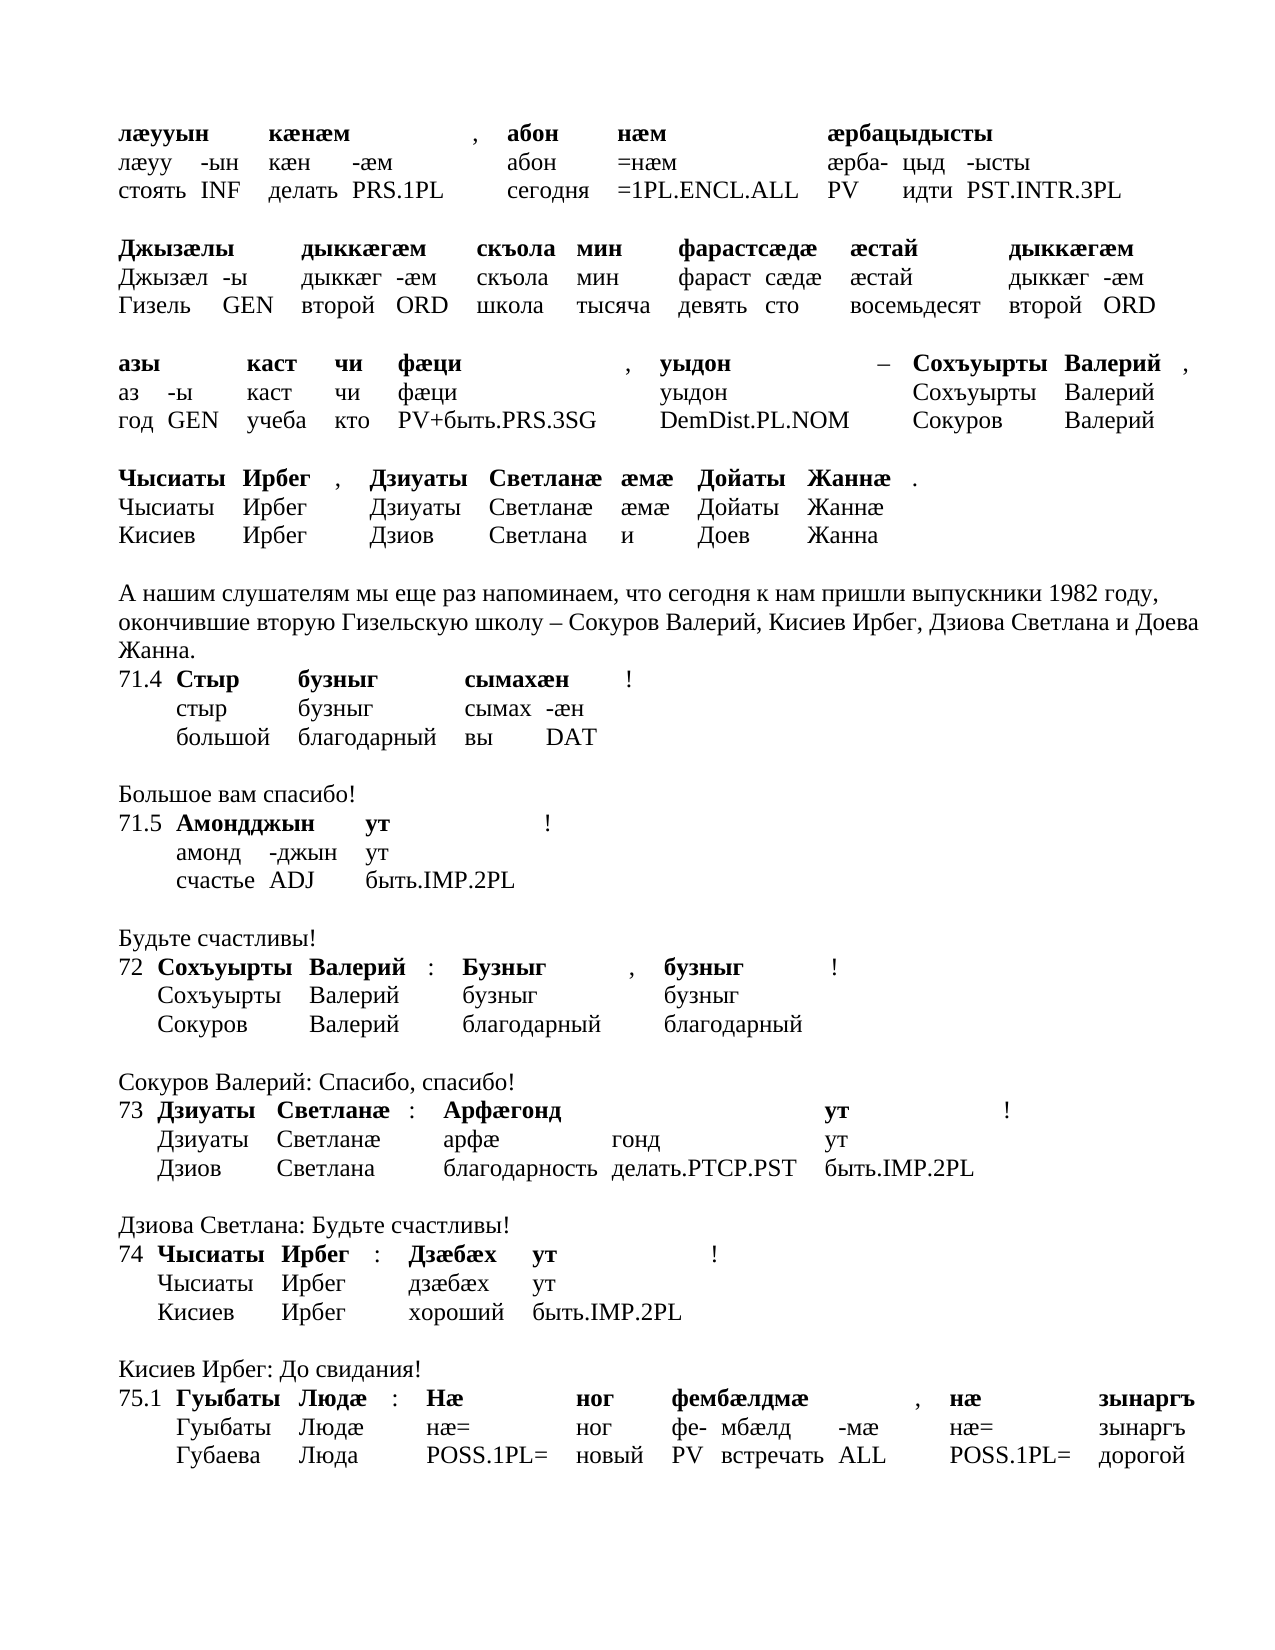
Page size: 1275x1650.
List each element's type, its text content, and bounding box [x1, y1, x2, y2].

text бузныг [298, 664, 451, 693]
text Ирбег [242, 492, 307, 521]
text -ы [222, 262, 274, 291]
text нæ= [426, 1412, 548, 1441]
text хороший [408, 1297, 504, 1326]
text , [334, 463, 356, 492]
text фараст [678, 262, 751, 291]
text PV+быть.PRS.3SG [398, 406, 597, 434]
text Доев [697, 521, 779, 549]
text – [877, 348, 898, 377]
text , [914, 1383, 936, 1412]
text 75.1 [118, 1383, 162, 1412]
text -ын [200, 147, 241, 176]
text ног [576, 1383, 658, 1412]
text дыккæгæм [301, 233, 463, 262]
text Дойаты [697, 492, 779, 521]
text благодарный [298, 722, 437, 751]
text Людæ [299, 1383, 378, 1412]
text Дзиуаты [157, 1124, 249, 1153]
text зынаргъ [1099, 1412, 1186, 1441]
text Гуыбаты [176, 1412, 271, 1441]
text счастье [176, 866, 255, 894]
text Валерий [309, 1009, 399, 1038]
text 71.5 [118, 808, 162, 837]
text DemDist.PL.NOM [659, 406, 850, 434]
text нæ [949, 1383, 1085, 1412]
text -æм [352, 147, 444, 176]
text кто [334, 406, 370, 434]
text ORD [1103, 291, 1156, 319]
text мбæлд [721, 1412, 824, 1441]
text большой [176, 722, 270, 751]
text Дзиова Светлана: Будьте счастливы! [118, 1211, 1249, 1239]
text школа [476, 291, 549, 319]
text ут [365, 808, 529, 837]
text нæ= [949, 1412, 1071, 1441]
text POSS.1PL= [949, 1441, 1071, 1469]
text Нæ [426, 1383, 562, 1412]
text ут [532, 1239, 696, 1268]
text азы [118, 348, 233, 377]
text каст [247, 348, 321, 377]
text =1PL.ENCL.ALL [617, 176, 799, 204]
text æрбацыдысты [827, 118, 1136, 147]
text уыдон [659, 348, 864, 377]
text мин [576, 262, 650, 291]
text æмæ [621, 463, 684, 492]
text сымах [464, 693, 532, 722]
text Сохъуырты [912, 348, 1050, 377]
text . [912, 463, 933, 492]
text чи [334, 348, 384, 377]
text Валерий [309, 981, 399, 1009]
text 71.4 [118, 664, 162, 693]
text Ирбег [281, 1239, 360, 1268]
text Чысиаты [157, 1268, 253, 1297]
text кæн [268, 147, 338, 176]
text сегодня [507, 176, 589, 204]
text Губаева [176, 1441, 271, 1469]
text -æм [396, 262, 449, 291]
text год [118, 406, 154, 434]
text Ирбег [281, 1268, 346, 1297]
text второй [301, 291, 382, 319]
text лæууын [118, 118, 254, 147]
text встречать [721, 1441, 824, 1469]
text Сохъуырты [157, 952, 295, 981]
text Ирбег [281, 1297, 346, 1326]
text ут [532, 1268, 683, 1297]
text Жанна [807, 521, 884, 549]
text : [427, 952, 448, 981]
text делать.PTCP.PST [612, 1153, 797, 1182]
text бузныг [462, 981, 601, 1009]
text ут [365, 837, 516, 866]
text благодарность [443, 1153, 598, 1182]
text Сокуров [912, 406, 1037, 434]
text Гуыбаты [176, 1383, 285, 1412]
text каст [247, 377, 307, 406]
text Сокуров Валерий: Спасибо, спасибо! [118, 1067, 1249, 1096]
text ут [824, 1096, 989, 1124]
text цыд [902, 147, 953, 176]
text Дойаты [697, 463, 793, 492]
text бузныг [298, 693, 437, 722]
text дыккæг [301, 262, 382, 291]
text : [373, 1239, 394, 1268]
text лæуу [118, 147, 187, 176]
text Арфæгонд [443, 1096, 811, 1124]
text дыккæгæм [1008, 233, 1170, 262]
text Чысиаты [157, 1239, 267, 1268]
text -æм [1103, 262, 1156, 291]
text -ы [167, 377, 219, 406]
text ! [543, 808, 564, 837]
text Дзиуаты [369, 463, 475, 492]
text : [408, 1096, 429, 1124]
text , [629, 952, 650, 981]
text быть.IMP.2PL [532, 1297, 683, 1326]
text POSS.1PL= [426, 1441, 548, 1469]
text аз [118, 377, 154, 406]
text Сокуров [157, 1009, 281, 1038]
text дыккæг [1008, 262, 1089, 291]
text фæци [398, 377, 597, 406]
text -ысты [966, 147, 1122, 176]
text Большое вам спасибо! [118, 779, 1249, 808]
text и [621, 521, 670, 549]
text А нашим слушателям мы еще раз напоминаем, что сегодня к нам пришли выпускники 1982 году, окончившие вторую Гизельскую школу – Сокуров Валерий, Кисиев Ирбег, Дзиова Светлана и Доева Жанна. [118, 578, 1249, 664]
text Стыр [176, 664, 284, 693]
text Валерий [1064, 406, 1155, 434]
text Сохъуырты [157, 981, 281, 1009]
text фембæлдмæ [671, 1383, 901, 1412]
text вы [464, 722, 532, 751]
text Чысиаты [118, 492, 214, 521]
text девять [678, 291, 751, 319]
text =нæм [617, 147, 799, 176]
text PV [671, 1441, 707, 1469]
text сæдæ [765, 262, 822, 291]
text 72 [118, 952, 143, 981]
text Кисиев [118, 521, 214, 549]
text Люда [299, 1441, 364, 1469]
text новый [576, 1441, 644, 1469]
text Дзиуаты [157, 1096, 263, 1124]
text дзæбæх [408, 1268, 504, 1297]
text уыдон [659, 377, 850, 406]
text абон [507, 118, 603, 147]
text абон [507, 147, 589, 176]
text GEN [167, 406, 219, 434]
text ! [830, 952, 851, 981]
text Жаннæ [807, 492, 884, 521]
text гонд [612, 1124, 797, 1153]
text арфæ [443, 1124, 598, 1153]
text Дзиуаты [369, 492, 461, 521]
text восемьдесят [850, 291, 981, 319]
text ORD [396, 291, 449, 319]
text Ирбег [242, 463, 321, 492]
text Кисиев Ирбег: До свидания! [118, 1354, 1249, 1383]
text кæнæм [268, 118, 458, 147]
text Дзæбæх [408, 1239, 518, 1268]
text æстай [850, 262, 981, 291]
text стыр [176, 693, 270, 722]
text Дзиов [369, 521, 461, 549]
text благодарный [462, 1009, 601, 1038]
text Будьте счастливы! [118, 923, 1249, 952]
text Жаннæ [807, 463, 898, 492]
text Кисиев [157, 1297, 253, 1326]
text Светлана [489, 521, 593, 549]
text 74 [118, 1239, 143, 1268]
text фæци [398, 348, 611, 377]
text PST.INTR.3PL [966, 176, 1122, 204]
text Светланæ [276, 1096, 394, 1124]
text зынаргъ [1099, 1383, 1199, 1412]
text -мæ [838, 1412, 887, 1441]
text , [1182, 348, 1203, 377]
text Светланæ [489, 492, 593, 521]
text сто [765, 291, 822, 319]
text стоять [118, 176, 187, 204]
text Джызæл [118, 262, 208, 291]
text INF [200, 176, 241, 204]
text Дзиов [157, 1153, 249, 1182]
text ! [1003, 1096, 1024, 1124]
text Гизель [118, 291, 208, 319]
text бузныг [663, 952, 816, 981]
text ALL [838, 1441, 887, 1469]
text Ирбег [242, 521, 307, 549]
text -джын [269, 837, 337, 866]
text фе- [671, 1412, 707, 1441]
text 73 [118, 1096, 143, 1124]
text æстай [850, 233, 995, 262]
text Чысиаты [118, 463, 228, 492]
text Людæ [299, 1412, 364, 1441]
text Валерий [1064, 348, 1169, 377]
text второй [1008, 291, 1089, 319]
text PV [827, 176, 888, 204]
text чи [334, 377, 370, 406]
text сымахæн [464, 664, 611, 693]
text DAT [546, 722, 597, 751]
text Амондджын [176, 808, 351, 837]
text : [391, 1383, 412, 1412]
text ADJ [269, 866, 337, 894]
text тысяча [576, 291, 650, 319]
text Сохъуырты [912, 377, 1037, 406]
text Светланæ [276, 1124, 381, 1153]
text æмæ [621, 492, 670, 521]
text , [472, 118, 493, 147]
text , [625, 348, 646, 377]
text Джызæлы [118, 233, 287, 262]
text скъола [476, 262, 549, 291]
text ! [710, 1239, 731, 1268]
text быть.IMP.2PL [365, 866, 516, 894]
text мин [576, 233, 664, 262]
text скъола [476, 233, 563, 262]
text ! [624, 664, 646, 693]
text Валерий [1064, 377, 1155, 406]
text Бузныг [462, 952, 615, 981]
text -æн [546, 693, 597, 722]
text дорогой [1099, 1441, 1186, 1469]
text идти [902, 176, 953, 204]
text GEN [222, 291, 274, 319]
text делать [268, 176, 338, 204]
text быть.IMP.2PL [824, 1153, 975, 1182]
text Светланæ [489, 463, 607, 492]
text ног [576, 1412, 644, 1441]
text фарастсæдæ [678, 233, 836, 262]
text бузныг [663, 981, 802, 1009]
text амонд [176, 837, 255, 866]
text æрба- [827, 147, 888, 176]
text ут [824, 1124, 975, 1153]
text учеба [247, 406, 307, 434]
text PRS.1PL [352, 176, 444, 204]
text нæм [617, 118, 813, 147]
text Валерий [309, 952, 413, 981]
text Светлана [276, 1153, 381, 1182]
text благодарный [663, 1009, 802, 1038]
